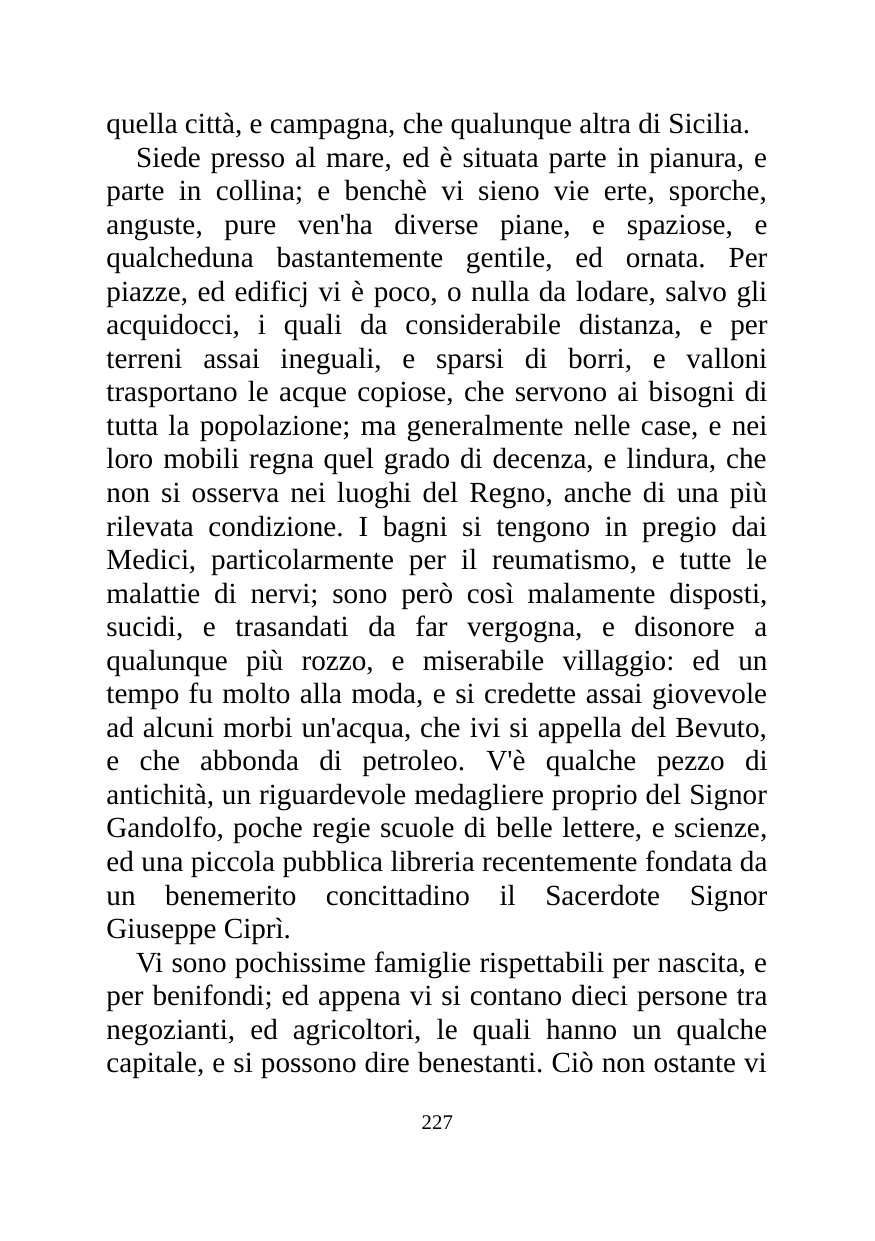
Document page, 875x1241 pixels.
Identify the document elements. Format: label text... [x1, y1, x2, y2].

text quella città, e campagna, che qualunque altra di Sicilia. [106, 106, 768, 140]
text Vi sono pochissime famiglie rispettabili per nascita, e per benifondi; ed appena vi si contano dieci persone tra negozianti, ed agricoltori, le quali hanno un qualche capitale, e si possono dire benestanti. Ciò non ostante vi [106, 945, 768, 1079]
text Siede presso al mare, ed è situata parte in pianura, e parte in collina; e benchè vi sieno vie erte, sporche, anguste, pure ven'ha diverse piane, e spaziose, e qualcheduna bastantemente gentile, ed ornata. Per piazze, ed edificj vi è poco, o nulla da lodare, salvo gli acquidocci, i quali da considerabile distanza, e per terreni assai ineguali, e sparsi di borri, e valloni trasportano le acque copiose, che servono ai bisogni di tutta la popolazione; ma generalmente nelle case, e nei loro mobili regna quel grado di decenza, e lindura, che non si osserva nei luoghi del Regno, anche di una più rilevata condizione. I bagni si tengono in pregio dai Medici, particolarmente per il reumatismo, e tutte le malattie di nervi; sono però così malamente disposti, sucidi, e trasandati da far vergogna, e disonore a qualunque più rozzo, e miserabile villaggio: ed un tempo fu molto alla moda, e si credette assai giovevole ad alcuni morbi un'acqua, che ivi si appella del Bevuto, e che abbonda di petroleo. V'è qualche pezzo di antichità, un riguardevole medagliere proprio del Signor Gandolfo, poche regie scuole di belle lettere, e scienze, ed una piccola pubblica libreria recentemente fondata da un benemerito concittadino il Sacerdote Signor Giuseppe Ciprì. [106, 140, 768, 945]
